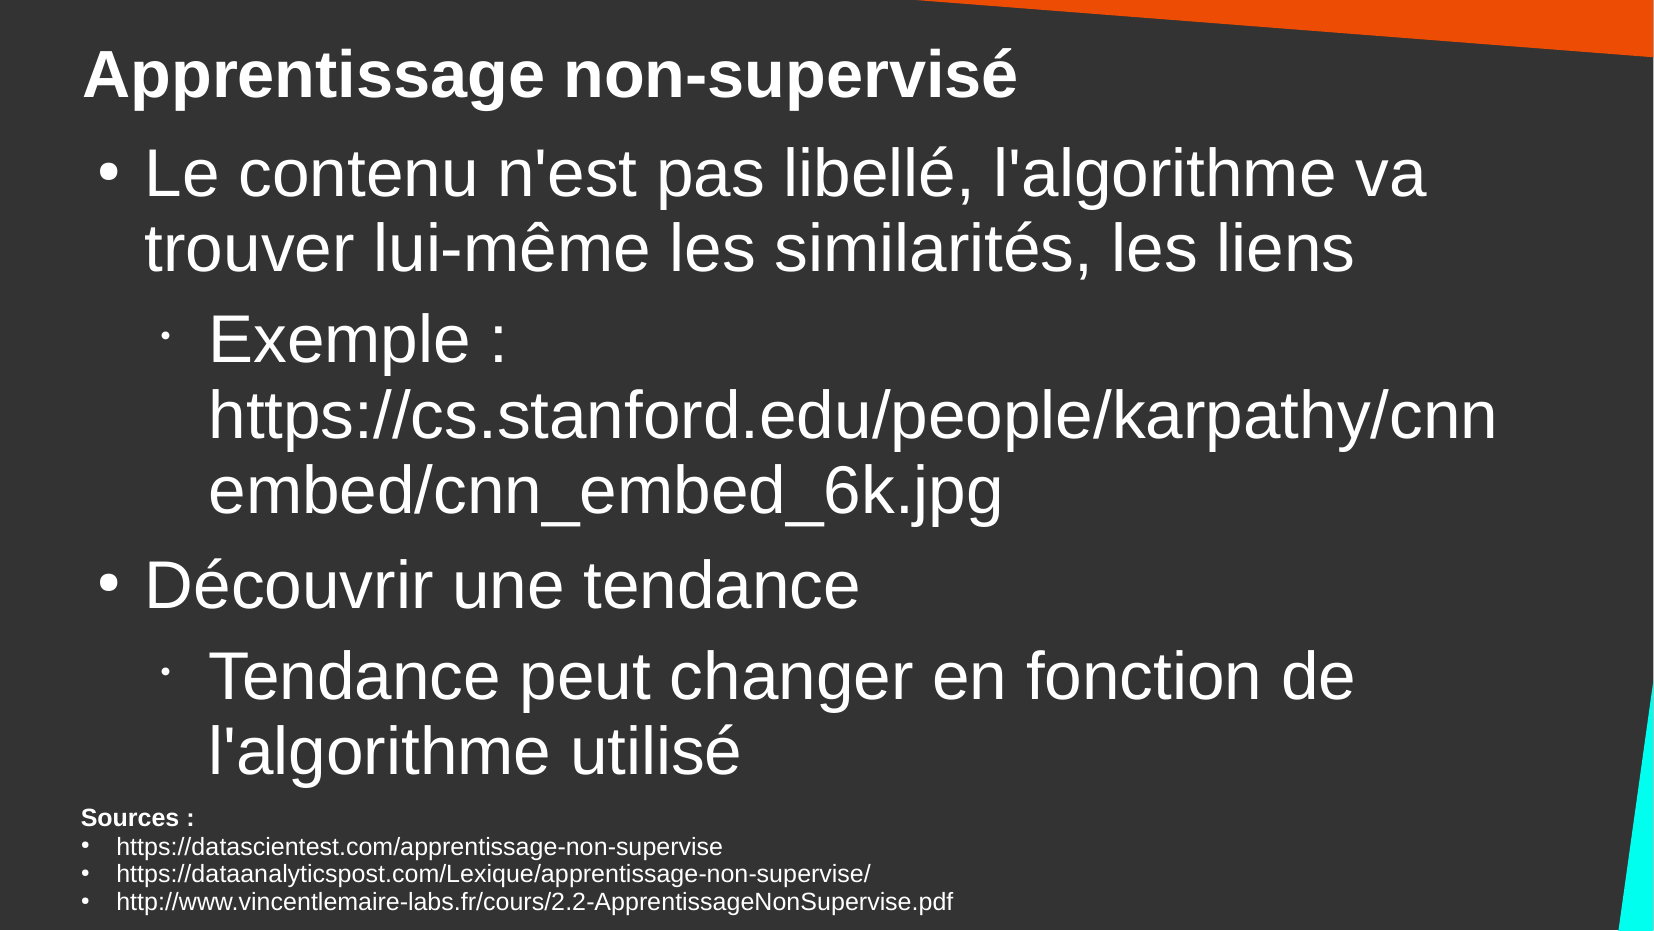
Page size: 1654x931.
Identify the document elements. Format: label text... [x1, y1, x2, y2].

title Apprentissage non-supervisé [82, 37, 1571, 115]
text_box Sources : https://datascientest.com/apprentissage-non-supervise https://dataanalyticspost.com/Lexique/apprentissage-non-supervise/ http://www.vincentlemaire-labs.fr/cours/2.2-ApprentissageNonSupervise.pdf [66, 796, 1483, 924]
text_box [1618, 675, 1654, 931]
text_box [915, 0, 1654, 58]
list Le contenu n'est pas libellé, l'algorithme va trouver lui-même les similarités, les liens Exemple : https://cs.stanford.edu/people/karpathy/cnnembed/cnn_embed_6k.jpg Découvrir une tendance Tendance peut changer en fonction de l'algorithme utilisé [80, 135, 1501, 804]
